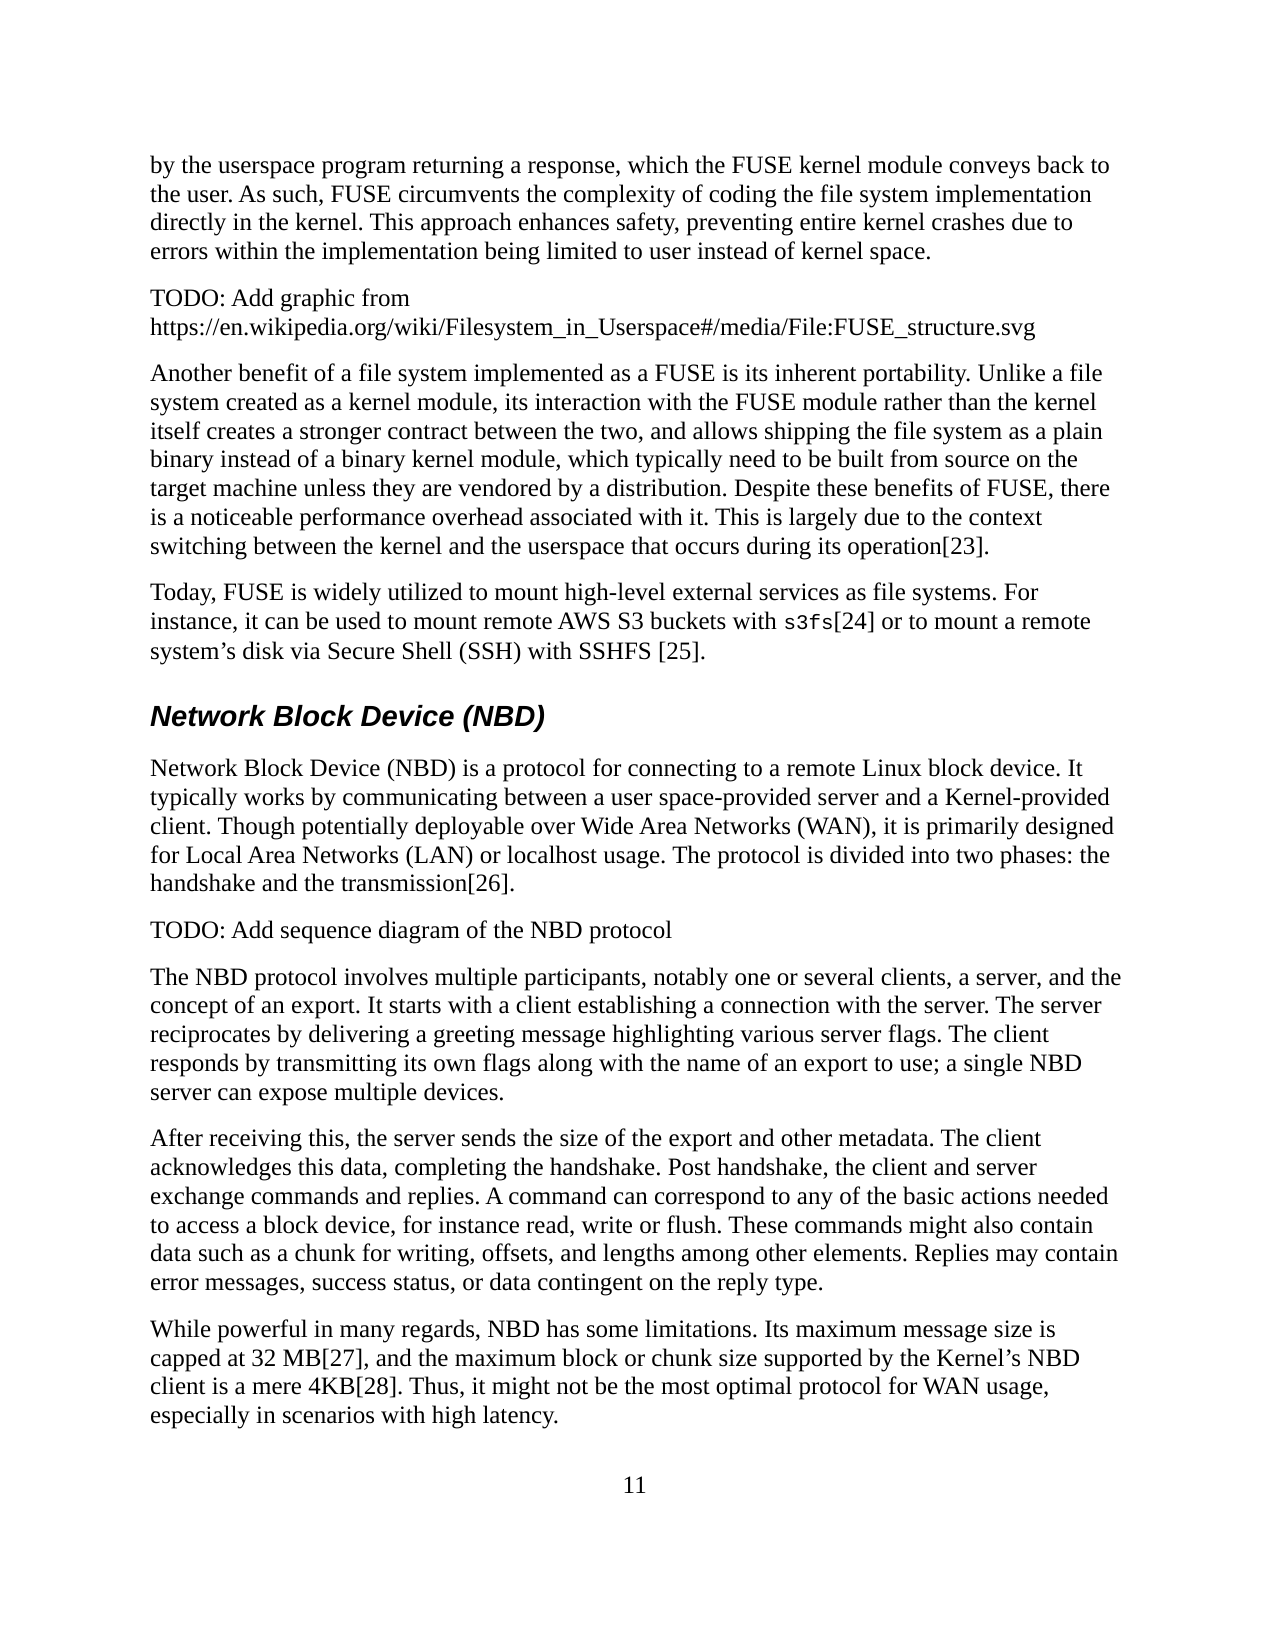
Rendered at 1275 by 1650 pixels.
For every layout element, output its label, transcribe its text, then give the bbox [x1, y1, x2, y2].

text Another benefit of a file system implemented as a FUSE is its inherent portability. Unlike a file system created as a kernel module, its interaction with the FUSE module rather than the kernel itself creates a stronger contract between the two, and allows shipping the file system as a plain binary instead of a binary kernel module, which typically need to be built from source on the target machine unless they are vendored by a distribution. Despite these benefits of FUSE, there is a noticeable performance overhead associated with it. This is largely due to the context switching between the kernel and the userspace that occurs during its operation[23]. [150, 358, 1125, 559]
text The NBD protocol involves multiple participants, notably one or several clients, a server, and the concept of an export. It starts with a client establishing a connection with the server. The server reciprocates by delivering a greeting message highlighting various server flags. The client responds by transmitting its own flags along with the name of an export to use; a single NBD server can expose multiple devices. [150, 962, 1125, 1106]
text After receiving this, the server sends the size of the export and other metadata. The client acknowledges this data, completing the handshake. Post handshake, the client and server exchange commands and replies. A command can correspond to any of the basic actions needed to access a block device, for instance read, write or flush. These commands might also contain data such as a chunk for writing, offsets, and lengths among other elements. Replies may contain error messages, success status, or data contingent on the reply type. [150, 1123, 1125, 1296]
text Today, FUSE is widely utilized to mount high-level external services as file systems. For instance, it can be used to mount remote AWS S3 buckets with s3fs[24] or to mount a remote system’s disk via Secure Shell (SSH) with SSHFS [25]. [150, 577, 1125, 664]
subtitle Network Block Device (NBD) [150, 698, 1125, 732]
text While powerful in many regards, NBD has some limitations. Its maximum message size is capped at 32 MB[27], and the maximum block or chunk size supported by the Kernel’s NBD client is a mere 4KB[28]. Thus, it might not be the most optimal protocol for WAN usage, especially in scenarios with high latency. [150, 1314, 1125, 1429]
text Network Block Device (NBD) is a protocol for connecting to a remote Linux block device. It typically works by communicating between a user space-provided server and a Kernel-provided client. Though potentially deployable over Wide Area Networks (WAN), it is primarily designed for Local Area Networks (LAN) or localhost usage. The protocol is divided into two phases: the handshake and the transmission[26]. [150, 753, 1125, 897]
text TODO: Add graphic from https://en.wikipedia.org/wiki/Filesystem_in_Userspace#/media/File:FUSE_structure.svg [150, 283, 1125, 340]
text by the userspace program returning a response, which the FUSE kernel module conveys back to the user. As such, FUSE circumvents the complexity of coding the file system implementation directly in the kernel. This approach enhances safety, preventing entire kernel crashes due to errors within the implementation being limited to user instead of kernel space. [150, 150, 1125, 265]
text TODO: Add sequence diagram of the NBD protocol [150, 915, 1125, 944]
